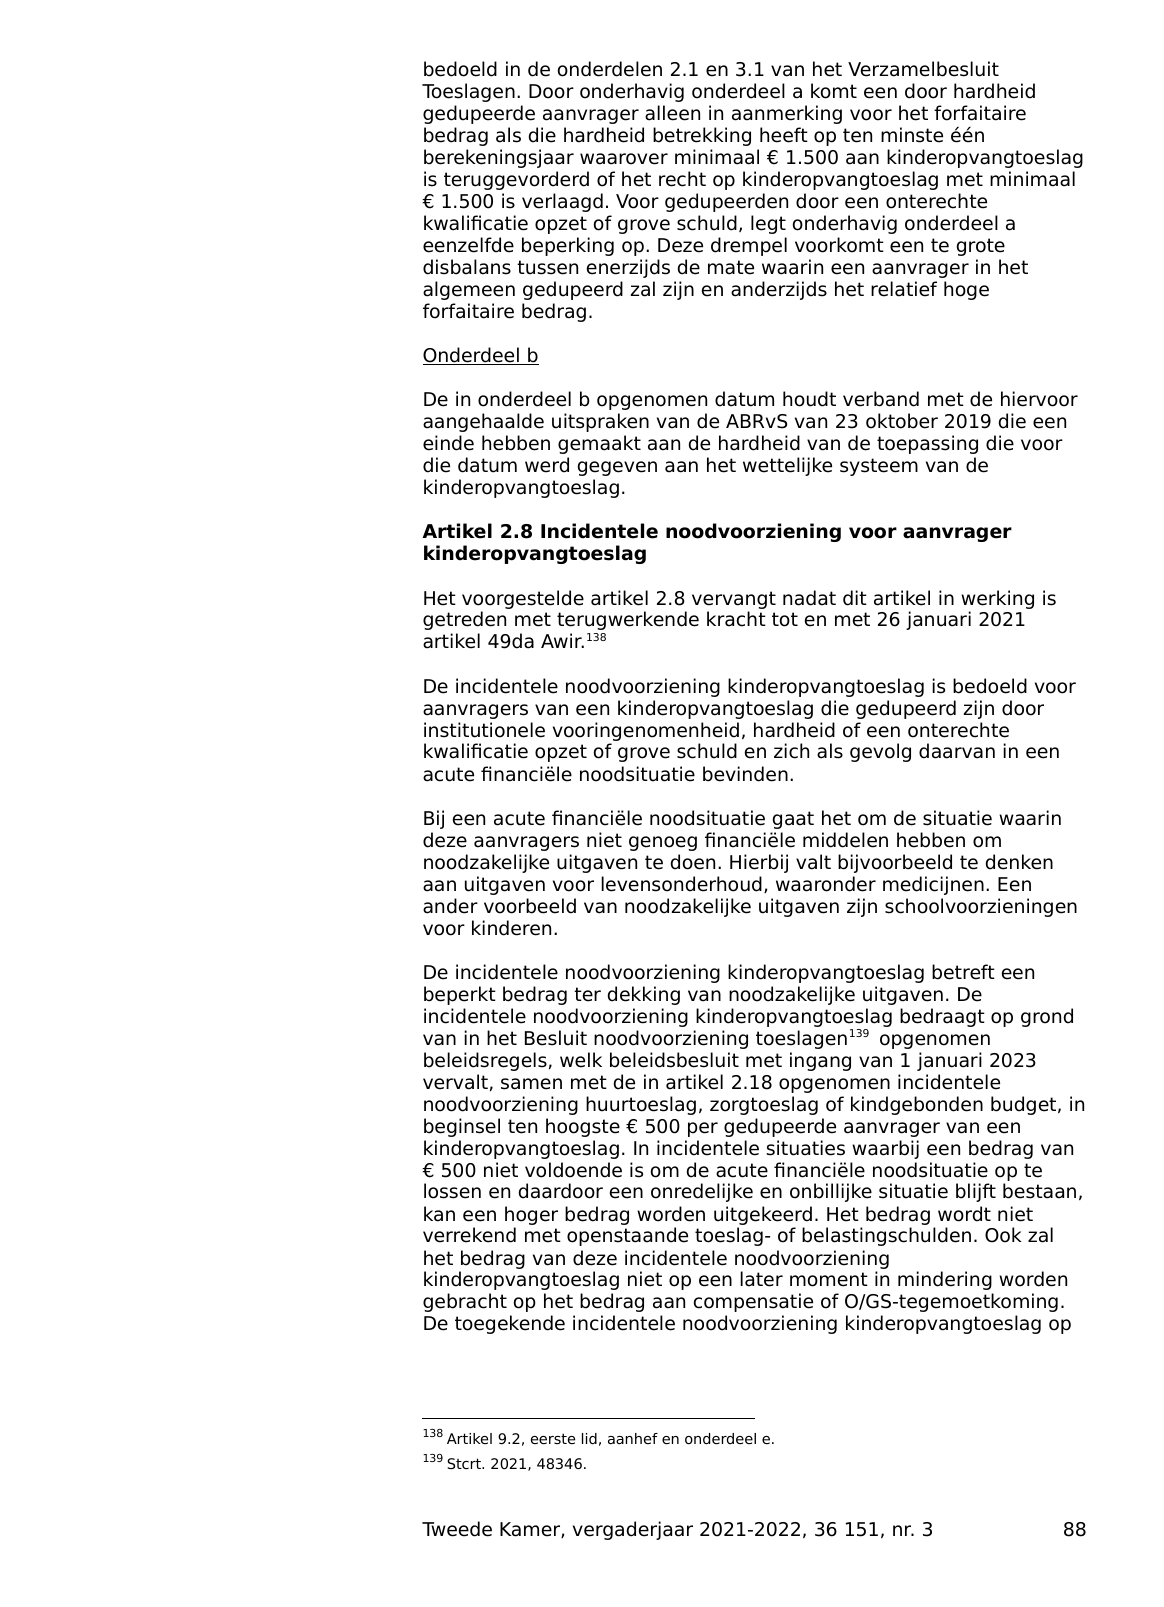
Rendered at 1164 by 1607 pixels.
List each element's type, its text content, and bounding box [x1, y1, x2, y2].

text De incidentele noodvoorziening kinderopvangtoeslag betreft een beperkt bedrag ter dekking van noodzakelijke uitgaven. De incidentele noodvoorziening kinderopvangtoeslag bedraagt op grond van in het Besluit noodvoorziening toeslagen opgenomen beleidsregels, welk beleidsbesluit met ingang van 1 januari 2023 vervalt, samen met de in artikel 2.18 opgenomen incidentele noodvoorziening huurtoeslag, zorgtoeslag of kindgebonden budget, in beginsel ten hoogste € 500 per gedupeerde aanvrager van een kinderopvangtoeslag. In incidentele situaties waarbij een bedrag van € 500 niet voldoende is om de acute financiële noodsituatie op te lossen en daardoor een onredelijke en onbillijke situatie blijft bestaan, kan een hoger bedrag worden uitgekeerd. Het bedrag wordt niet verrekend met openstaande toeslag- of belastingschulden. Ook zal het bedrag van deze incidentele noodvoorziening kinderopvangtoeslag niet op een later moment in mindering worden gebracht op het bedrag aan compensatie of O/GS-tegemoetkoming. De toegekende incidentele noodvoorziening kinderopvangtoeslag op [422, 962, 1087, 1335]
text Bij een acute financiële noodsituatie gaat het om de situatie waarin deze aanvragers niet genoeg financiële middelen hebben om noodzakelijke uitgaven te doen. Hierbij valt bijvoorbeeld te denken aan uitgaven voor levensonderhoud, waaronder medicijnen. Een ander voorbeeld van noodzakelijke uitgaven zijn schoolvoorzieningen voor kinderen. [422, 808, 1087, 939]
text De incidentele noodvoorziening kinderopvangtoeslag is bedoeld voor aanvragers van een kinderopvangtoeslag die gedupeerd zijn door institutionele vooringenomenheid, hardheid of een onterechte kwalificatie opzet of grove schuld en zich als gevolg daarvan in een acute financiële noodsituatie bevinden. [422, 676, 1087, 785]
text bedoeld in de onderdelen 2.1 en 3.1 van het Verzamelbesluit Toeslagen. Door onderhavig onderdeel a komt een door hardheid gedupeerde aanvrager alleen in aanmerking voor het forfaitaire bedrag als die hardheid betrekking heeft op ten minste één berekeningsjaar waarover minimaal € 1.500 aan kinderopvangtoeslag is teruggevorderd of het recht op kinderopvangtoeslag met minimaal € 1.500 is verlaagd. Voor gedupeerden door een onterechte kwalificatie opzet of grove schuld, legt onderhavig onderdeel a eenzelfde beperking op. Deze drempel voorkomt een te grote disbalans tussen enerzijds de mate waarin een aanvrager in het algemeen gedupeerd zal zijn en anderzijds het relatief hoge forfaitaire bedrag. [422, 59, 1087, 323]
text Het voorgestelde artikel 2.8 vervangt nadat dit artikel in werking is getreden met terugwerkende kracht tot en met 26 januari 2021 artikel 49da Awir. [422, 587, 1087, 653]
subtitle Onderdeel b [422, 345, 1087, 367]
text De in onderdeel b opgenomen datum houdt verband met de hiervoor aangehaalde uitspraken van de ABRvS van 23 oktober 2019 die een einde hebben gemaakt aan de hardheid van de toepassing die voor die datum werd gegeven aan het wettelijke systeem van de kinderopvangtoeslag. [422, 389, 1087, 499]
text Artikel 9.2, eerste lid, aanhef en onderdeel e. [422, 1427, 1087, 1449]
subtitle Artikel 2.8 Incidentele noodvoorziening voor aanvrager kinderopvangtoeslag [422, 521, 1087, 565]
text Stcrt. 2021, 48346. [422, 1452, 1087, 1474]
